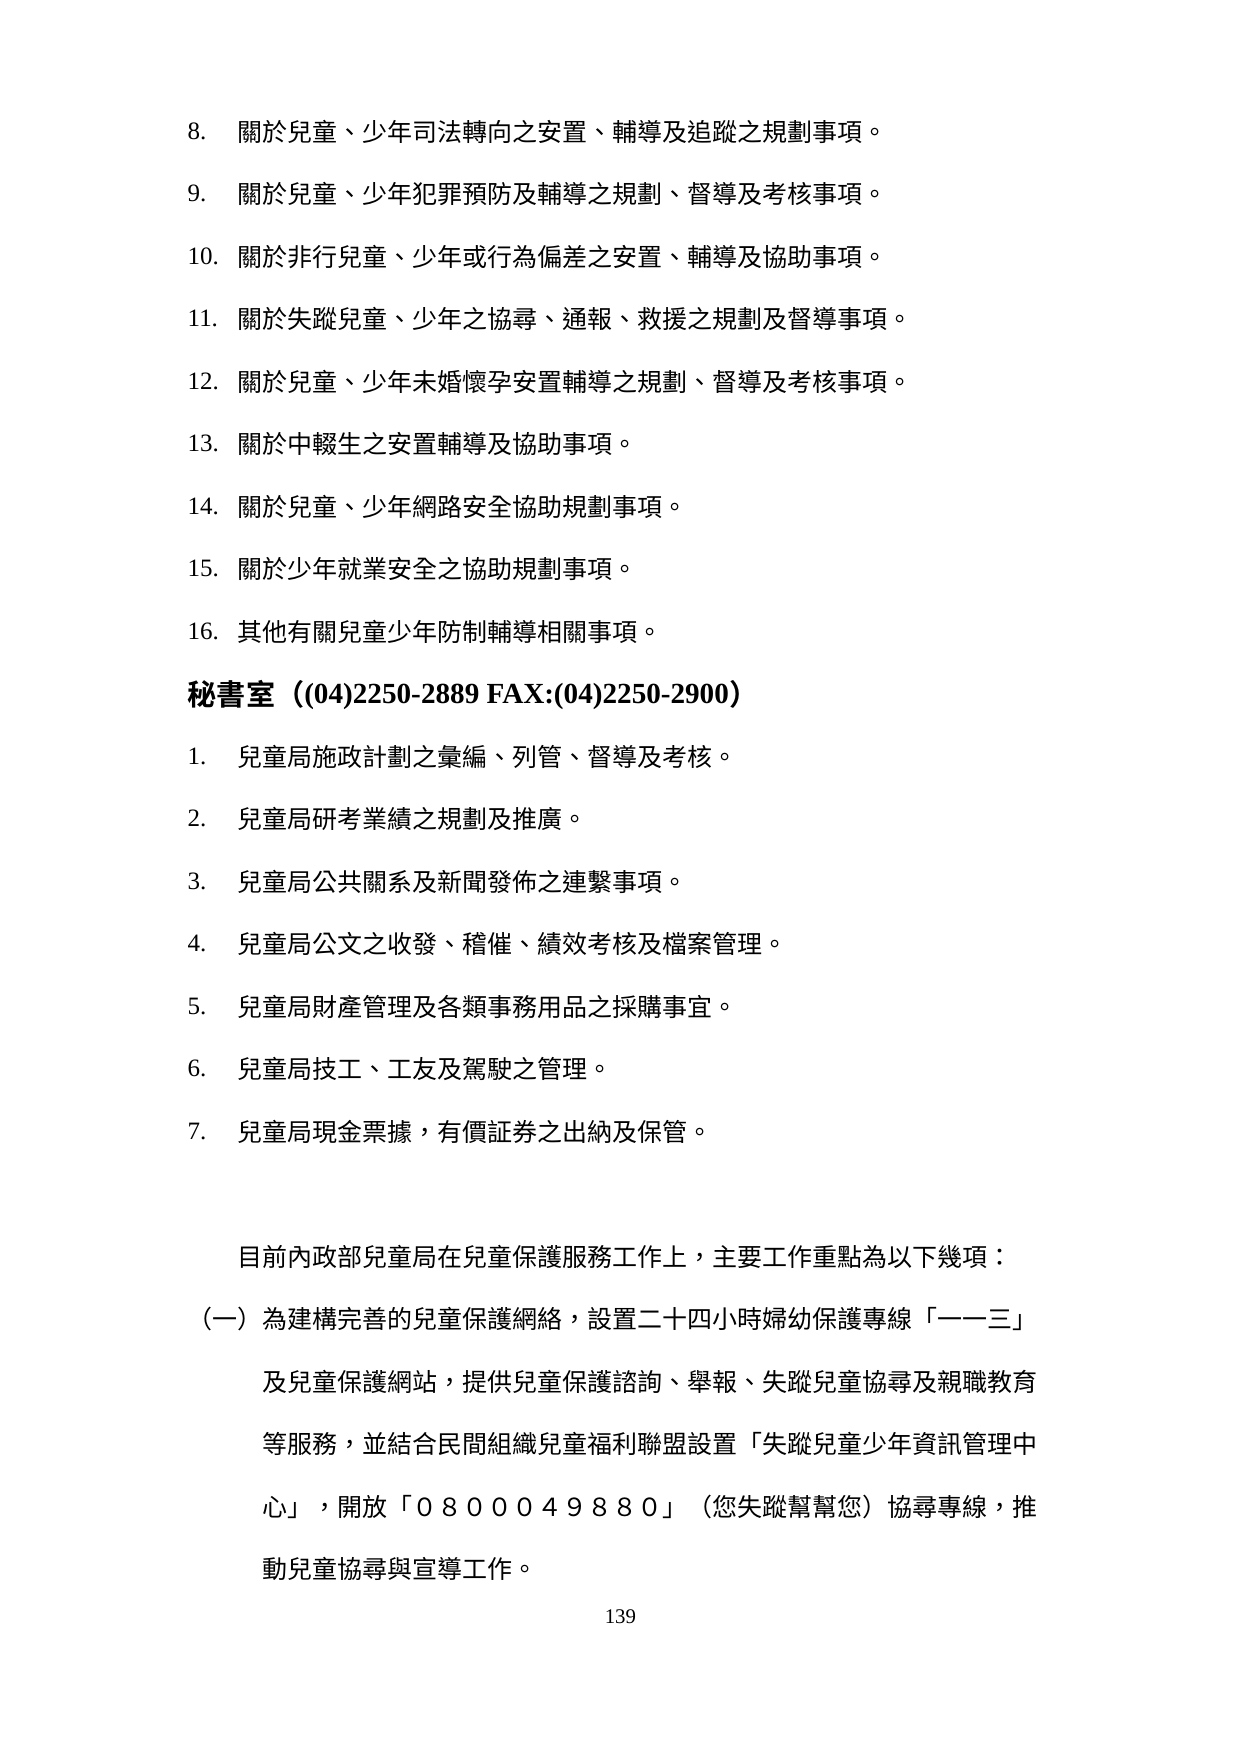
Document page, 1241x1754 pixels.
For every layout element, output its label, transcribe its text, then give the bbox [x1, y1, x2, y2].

list 其他有關兒童少年防制輔導相關事項。 [187, 589, 1053, 651]
list 兒童局公共關系及新聞發佈之連繫事項。 [187, 839, 1053, 901]
list 兒童局財產管理及各類事務用品之採購事宜。 [187, 964, 1053, 1026]
list 關於少年就業安全之協助規劃事項。 [187, 526, 1053, 589]
list 關於非行兒童、少年或行為偏差之安置、輔導及協助事項。 [187, 214, 1053, 276]
list 關於失蹤兒童、少年之協尋、通報、救援之規劃及督導事項。 [187, 276, 1053, 339]
list 關於兒童、少年網路安全協助規劃事項。 [187, 464, 1053, 526]
list 兒童局公文之收發、稽催、績效考核及檔案管理。 [187, 901, 1053, 964]
text 目前內政部兒童局在兒童保護服務工作上，主要工作重點為以下幾項： [187, 1214, 1053, 1276]
text 秘書室（(04)2250-2889 FAX:(04)2250-2900） [187, 651, 1053, 714]
list 關於兒童、少年犯罪預防及輔導之規劃、督導及考核事項。 [187, 151, 1053, 214]
list 關於兒童、少年司法轉向之安置、輔導及追蹤之規劃事項。 [187, 89, 1053, 151]
list 兒童局現金票據，有價証券之出納及保管。 [187, 1089, 1053, 1151]
list 關於兒童、少年未婚懷孕安置輔導之規劃、督導及考核事項。 [187, 339, 1053, 401]
text （一）為建構完善的兒童保護網絡，設置二十四小時婦幼保護專線「一一三」及兒童保護網站，提供兒童保護諮詢、舉報、失蹤兒童協尋及親職教育等服務，並結合民間組織兒童福利聯盟設置「失蹤兒童少年資訊管理中心」，開放「０８０００４９８８０」（您失蹤幫幫您）協尋專線，推動兒童協尋與宣導工作。 [187, 1276, 1053, 1589]
list 兒童局施政計劃之彙編、列管、督導及考核。 [187, 714, 1053, 776]
list 兒童局技工、工友及駕駛之管理。 [187, 1026, 1053, 1089]
list 兒童局研考業績之規劃及推廣。 [187, 776, 1053, 839]
list 關於中輟生之安置輔導及協助事項。 [187, 401, 1053, 464]
